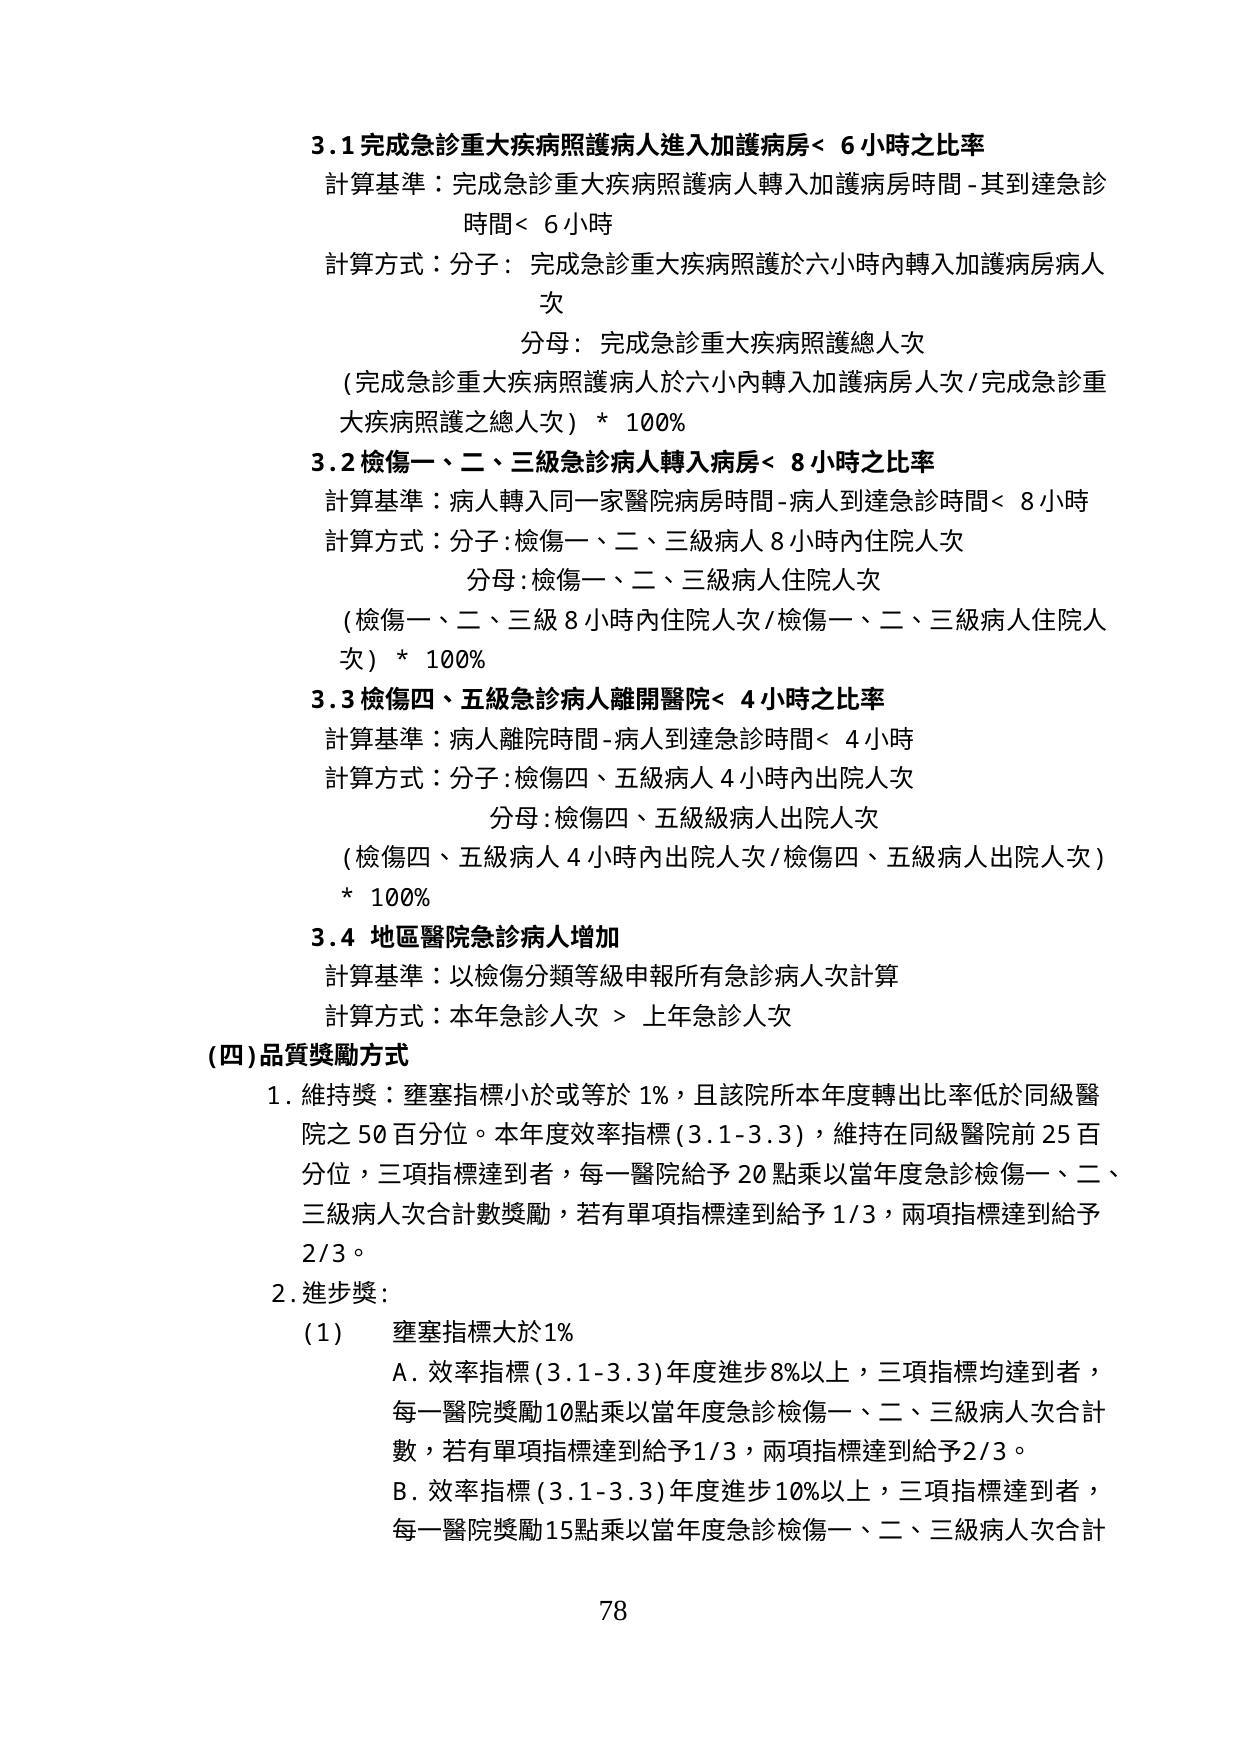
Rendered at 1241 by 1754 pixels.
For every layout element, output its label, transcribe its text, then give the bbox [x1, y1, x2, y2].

text 3.1完成急診重大疾病照護病人進入加護病房< 6小時之比率 [310, 123, 1102, 162]
text 計算方式：本年急診人次 > 上年急診人次 [324, 993, 1107, 1033]
text (完成急診重大疾病照護病人於六小內轉入加護病房人次/完成急診重大疾病照護之總人次) * 100% [339, 360, 1107, 439]
text 3.2檢傷一、二、三級急診病人轉入病房< 8小時之比率 [310, 439, 1102, 479]
text (檢傷一、二、三級8小時內住院人次/檢傷一、二、三級病人住院人次) * 100% [339, 598, 1107, 677]
text 3.4 地區醫院急診病人增加 [310, 914, 1102, 954]
text 計算基準：以檢傷分類等級申報所有急診病人次計算 [324, 954, 1107, 993]
text 分母: 完成急診重大疾病照護總人次 [340, 321, 1107, 360]
text 計算基準：病人離院時間-病人到達急診時間< 4小時 [324, 716, 1107, 756]
text 分母:檢傷一、二、三級病人住院人次 [339, 558, 1107, 598]
text 計算方式：分子:檢傷四、五級病人4小時內出院人次 [324, 756, 1107, 796]
text 計算基準：完成急診重大疾病照護病人轉入加護病房時間-其到達急診時間< 6小時 [324, 162, 1107, 241]
text 分母:檢傷四、五級級病人出院人次 [339, 796, 1107, 835]
text 3.3檢傷四、五級急診病人離開醫院< 4小時之比率 [310, 677, 1102, 716]
list 效率指標(3.1-3.3)年度進步8%以上，三項指標均達到者，每一醫院獎勵10點乘以當年度急診檢傷一、二、三級病人次合計數，若有單項指標達到給予1/3，兩項指標達到給予2/3。 [392, 1350, 1107, 1468]
text 計算方式：分子: 完成急診重大疾病照護於六小時內轉入加護病房病人次 [324, 241, 1107, 321]
list 壅塞指標大於1% [300, 1310, 1107, 1350]
text 計算基準：病人轉入同一家醫院病房時間-病人到達急診時間< 8小時 [324, 479, 1107, 518]
list 維持獎：壅塞指標小於或等於1%，且該院所本年度轉出比率低於同級醫院之50百分位。本年度效率指標(3.1-3.3)，維持在同級醫院前25百分位，三項指標達到者，每一醫院給予20點乘以當年度急診檢傷一、二、三級病人次合計數獎勵，若有單項指標達到給予1/3，兩項指標達到給予2/3。 [266, 1073, 1102, 1271]
text (檢傷四、五級病人4小時內出院人次/檢傷四、五級病人出院人次) * 100% [339, 835, 1107, 914]
list 效率指標(3.1-3.3)年度進步10%以上，三項指標達到者，每一醫院獎勵15點乘以當年度急診檢傷一、二、三級病人次合計 [392, 1468, 1107, 1548]
text 計算方式：分子:檢傷一、二、三級病人8小時內住院人次 [324, 518, 1107, 558]
text (四)品質獎勵方式 [204, 1033, 1102, 1073]
list 進步獎: [271, 1271, 1102, 1310]
